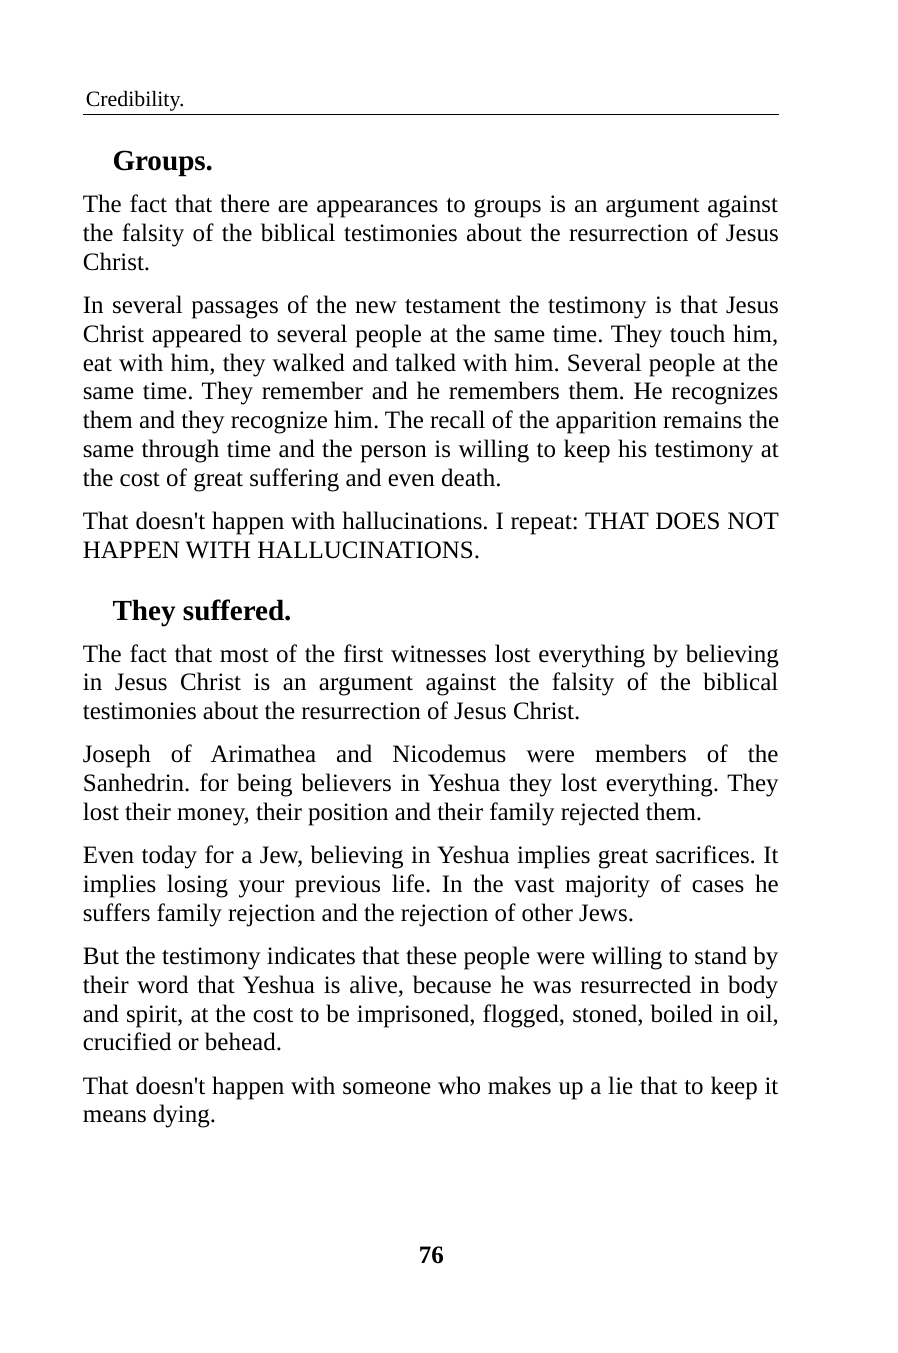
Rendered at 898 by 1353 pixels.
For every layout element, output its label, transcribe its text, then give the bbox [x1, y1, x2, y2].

text In several passages of the new testament the testimony is that Jesus Christ appeared to several people at the same time. They touch him, eat with him, they walked and talked with him. Several people at the same time. They remember and he remembers them. He recognizes them and they recognize him. The recall of the apparition remains the same through time and the person is willing to keep his testimony at the cost of great suffering and even death. [83, 290, 779, 491]
text That doesn't happen with someone who makes up a lie that to keep it means dying. [83, 1071, 779, 1128]
text Joseph of Arimathea and Nicodemus were members of the Sanhedrin. for being believers in Yeshua they lost everything. They lost their money, their position and their family rejected them. [83, 739, 779, 826]
text The fact that there are appearances to groups is an argument against the falsity of the biblical testimonies about the resurrection of Jesus Christ. [83, 189, 779, 276]
text Even today for a Jew, believing in Yeshua implies great sacrifices. It implies losing your previous life. In the vast majority of cases he suffers family rejection and the rejection of other Jews. [83, 840, 779, 927]
subtitle They suffered. [112, 593, 779, 626]
text The fact that most of the first witnesses lost everything by believing in Jesus Christ is an argument against the falsity of the biblical testimonies about the resurrection of Jesus Christ. [83, 639, 779, 725]
text But the testimony indicates that these people were willing to stand by their word that Yeshua is alive, because he was resurrected in body and spirit, at the cost to be imprisoned, flogged, stoned, boiled in oil, crucified or behead. [83, 941, 779, 1056]
subtitle Groups. [112, 143, 779, 177]
text That doesn't happen with hallucinations. I repeat: THAT DOES NOT HAPPEN WITH HALLUCINATIONS. [83, 506, 779, 563]
